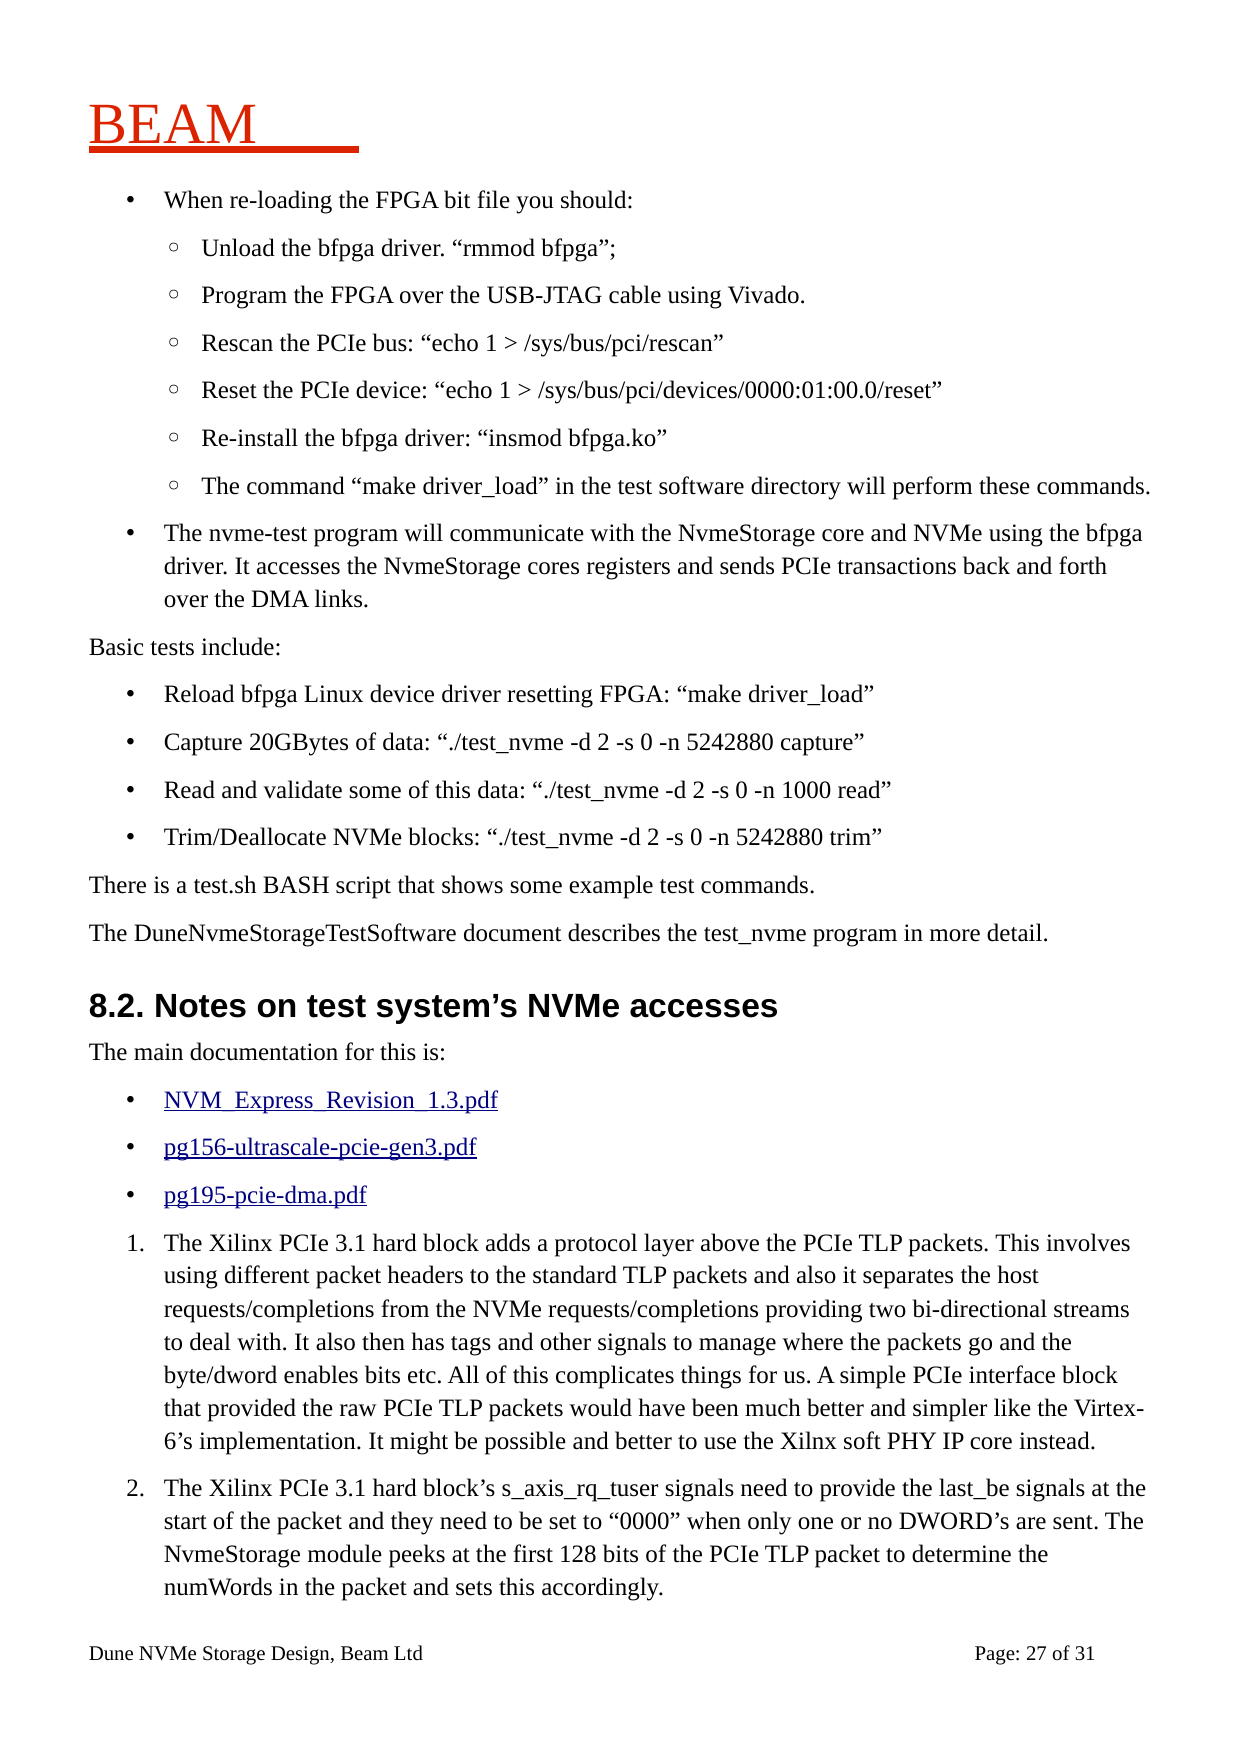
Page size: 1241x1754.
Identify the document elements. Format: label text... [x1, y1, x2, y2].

list The Xilinx PCIe 3.1 hard block’s s_axis_rq_tuser signals need to provide the last_be signals at the start of the packet and they need to be set to “0000” when only one or no DWORD’s are sent. The NvmeStorage module peeks at the first 128 bits of the PCIe TLP packet to determine the numWords in the packet and sets this accordingly. [126, 1473, 1152, 1601]
list Reload bfpga Linux device driver resetting FPGA: “make driver_load” [126, 679, 1152, 708]
list Trim/Deallocate NVMe blocks: “./test_nvme -d 2 -s 0 -n 5242880 trim” [126, 822, 1152, 851]
list When re-loading the FPGA bit file you should: [126, 185, 1152, 214]
text The main documentation for this is: [88, 1037, 1152, 1066]
list Program the FPGA over the USB-JTAG cable using Vivado. [163, 280, 1152, 309]
subtitle Notes on test system’s NVMe accesses [88, 986, 1152, 1025]
list The Xilinx PCIe 3.1 hard block adds a protocol layer above the PCIe TLP packets. This involves using different packet headers to the standard TLP packets and also it separates the host requests/completions from the NVMe requests/completions providing two bi-directional streams to deal with. It also then has tags and other signals to manage where the packets go and the byte/dword enables bits etc. All of this complicates things for us. A simple PCIe interface block that provided the raw PCIe TLP packets would have been much better and simpler like the Virtex-6’s implementation. It might be possible and better to use the Xilnx soft PHY IP core instead. [126, 1228, 1152, 1454]
list pg195-pcie-dma.pdf [126, 1180, 1152, 1209]
list Rescan the PCIe bus: “echo 1 > /sys/bus/pci/rescan” [163, 328, 1152, 357]
text The DuneNvmeStorageTestSoftware document describes the test_nvme program in more detail. [88, 918, 1152, 946]
list The nvme-test program will communicate with the NvmeStorage core and NVMe using the bfpga driver. It accesses the NvmeStorage cores registers and sends PCIe transactions back and forth over the DMA links. [126, 518, 1152, 613]
list NVM_Express_Revision_1.3.pdf [126, 1085, 1152, 1113]
text Basic tests include: [88, 632, 1152, 661]
list Capture 20GBytes of data: “./test_nvme -d 2 -s 0 -n 5242880 capture” [126, 727, 1152, 756]
list Re-install the bfpga driver: “insmod bfpga.ko” [163, 423, 1152, 452]
text There is a test.sh BASH script that shows some example test commands. [88, 870, 1152, 899]
list pg156-ultrascale-pcie-gen3.pdf [126, 1132, 1152, 1161]
list Unload the bfpga driver. “rmmod bfpga”; [163, 233, 1152, 261]
list Reset the PCIe device: “echo 1 > /sys/bus/pci/devices/0000:01:00.0/reset” [163, 376, 1152, 404]
list The command “make driver_load” in the test software directory will perform these commands. [163, 471, 1152, 499]
list Read and validate some of this data: “./test_nvme -d 2 -s 0 -n 1000 read” [126, 775, 1152, 803]
